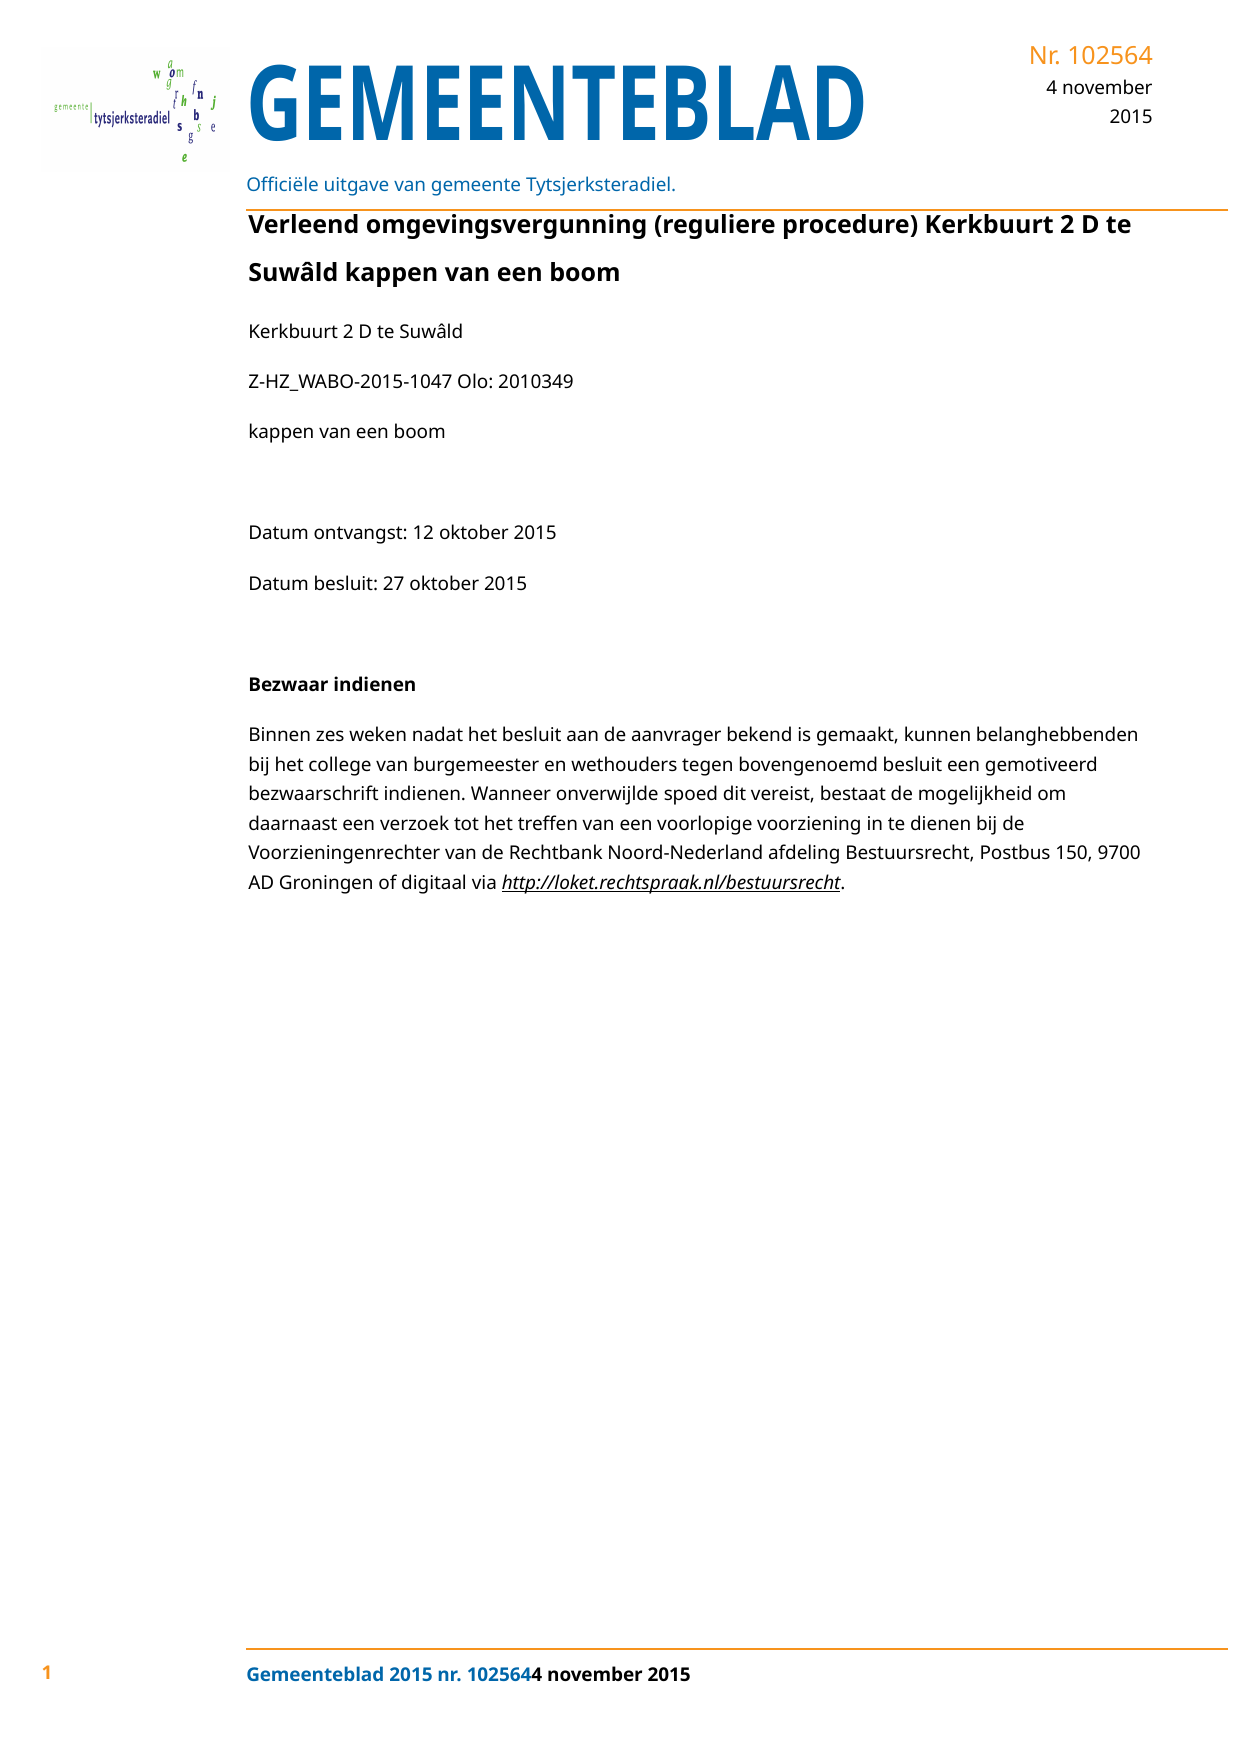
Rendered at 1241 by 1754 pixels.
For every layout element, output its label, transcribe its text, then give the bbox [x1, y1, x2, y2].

text Verleend omgevingsvergunning (reguliere procedure) Kerkbuurt 2 D te Suwâld kappen van een boom [248, 211, 1152, 288]
picture [41, 47, 231, 172]
text Binnen zes weken nadat het besluit aan de aanvrager bekend is gemaakt, kunnen belanghebbenden bij het college van burgemeester en wethouders tegen bovengenoemd besluit een gemotiveerd bezwaarschrift indienen. Wanneer onverwijlde spoed dit vereist, bestaat de mogelijkheid om daarnaast een verzoek tot het treffen van een voorlopige voorziening in te dienen bij de Voorzieningenrechter van de Rechtbank Noord-Nederland afdeling Bestuursrecht, Postbus 150, 9700 AD Groningen of digitaal via http://loket.rechtspraak.nl/bestuursrecht. [248, 721, 1152, 895]
text Kerkbuurt 2 D te Suwâld [248, 318, 1152, 344]
text Datum besluit: 27 oktober 2015 [248, 570, 1152, 596]
text kappen van een boom [248, 419, 1152, 444]
text Bezwaar indienen [248, 671, 1152, 697]
text Datum ontvangst: 12 oktober 2015 [248, 519, 1152, 545]
text Z-HZ_WABO-2015-1047 Olo: 2010349 [248, 368, 1152, 394]
